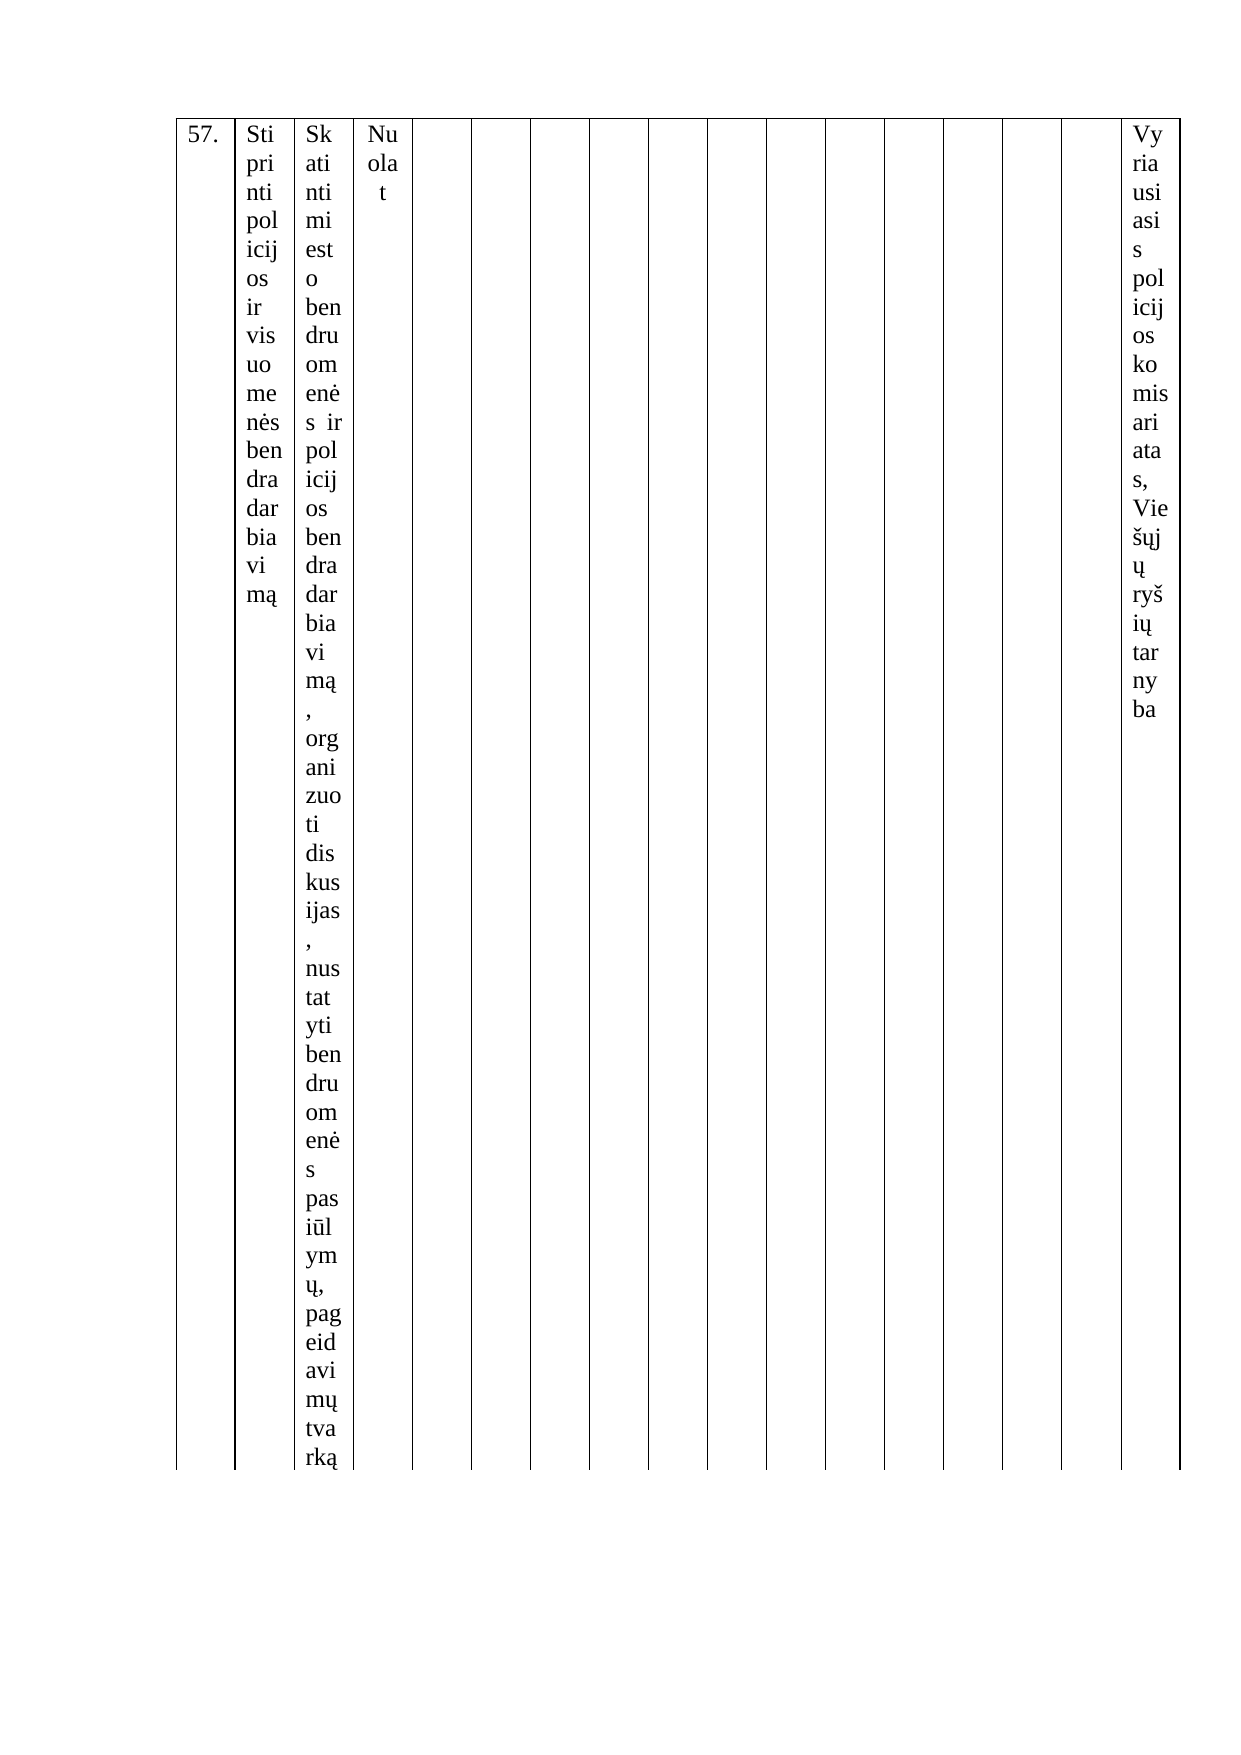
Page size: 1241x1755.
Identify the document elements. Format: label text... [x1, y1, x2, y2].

table_cell Stiprinti policijos ir visuomenės bendradarbiavimą [236, 119, 294, 1470]
table_cell [885, 119, 943, 1470]
table_cell [413, 119, 471, 1470]
table_cell Skatinti miesto bendruomenės ir policijos bendradarbiavimą , organizuoti diskusijas, nustatyti bendruomenės pasiūlymų, pageidavimų tvarką [295, 119, 353, 1470]
table_cell [767, 119, 825, 1470]
table_cell [531, 119, 589, 1470]
table_cell [944, 119, 1002, 1470]
table_cell [1062, 119, 1121, 1470]
table_cell [826, 119, 884, 1470]
table_cell [708, 119, 766, 1470]
table_cell [590, 119, 648, 1470]
table_cell 57. [177, 119, 234, 1470]
table_cell Nuolat [354, 119, 412, 1470]
table_cell [1003, 119, 1061, 1470]
table_cell Vyriausiasis policijos komisariatas, Viešųjų ryšių tarnyba [1122, 119, 1179, 1470]
table_cell [649, 119, 707, 1470]
table_cell [472, 119, 530, 1470]
